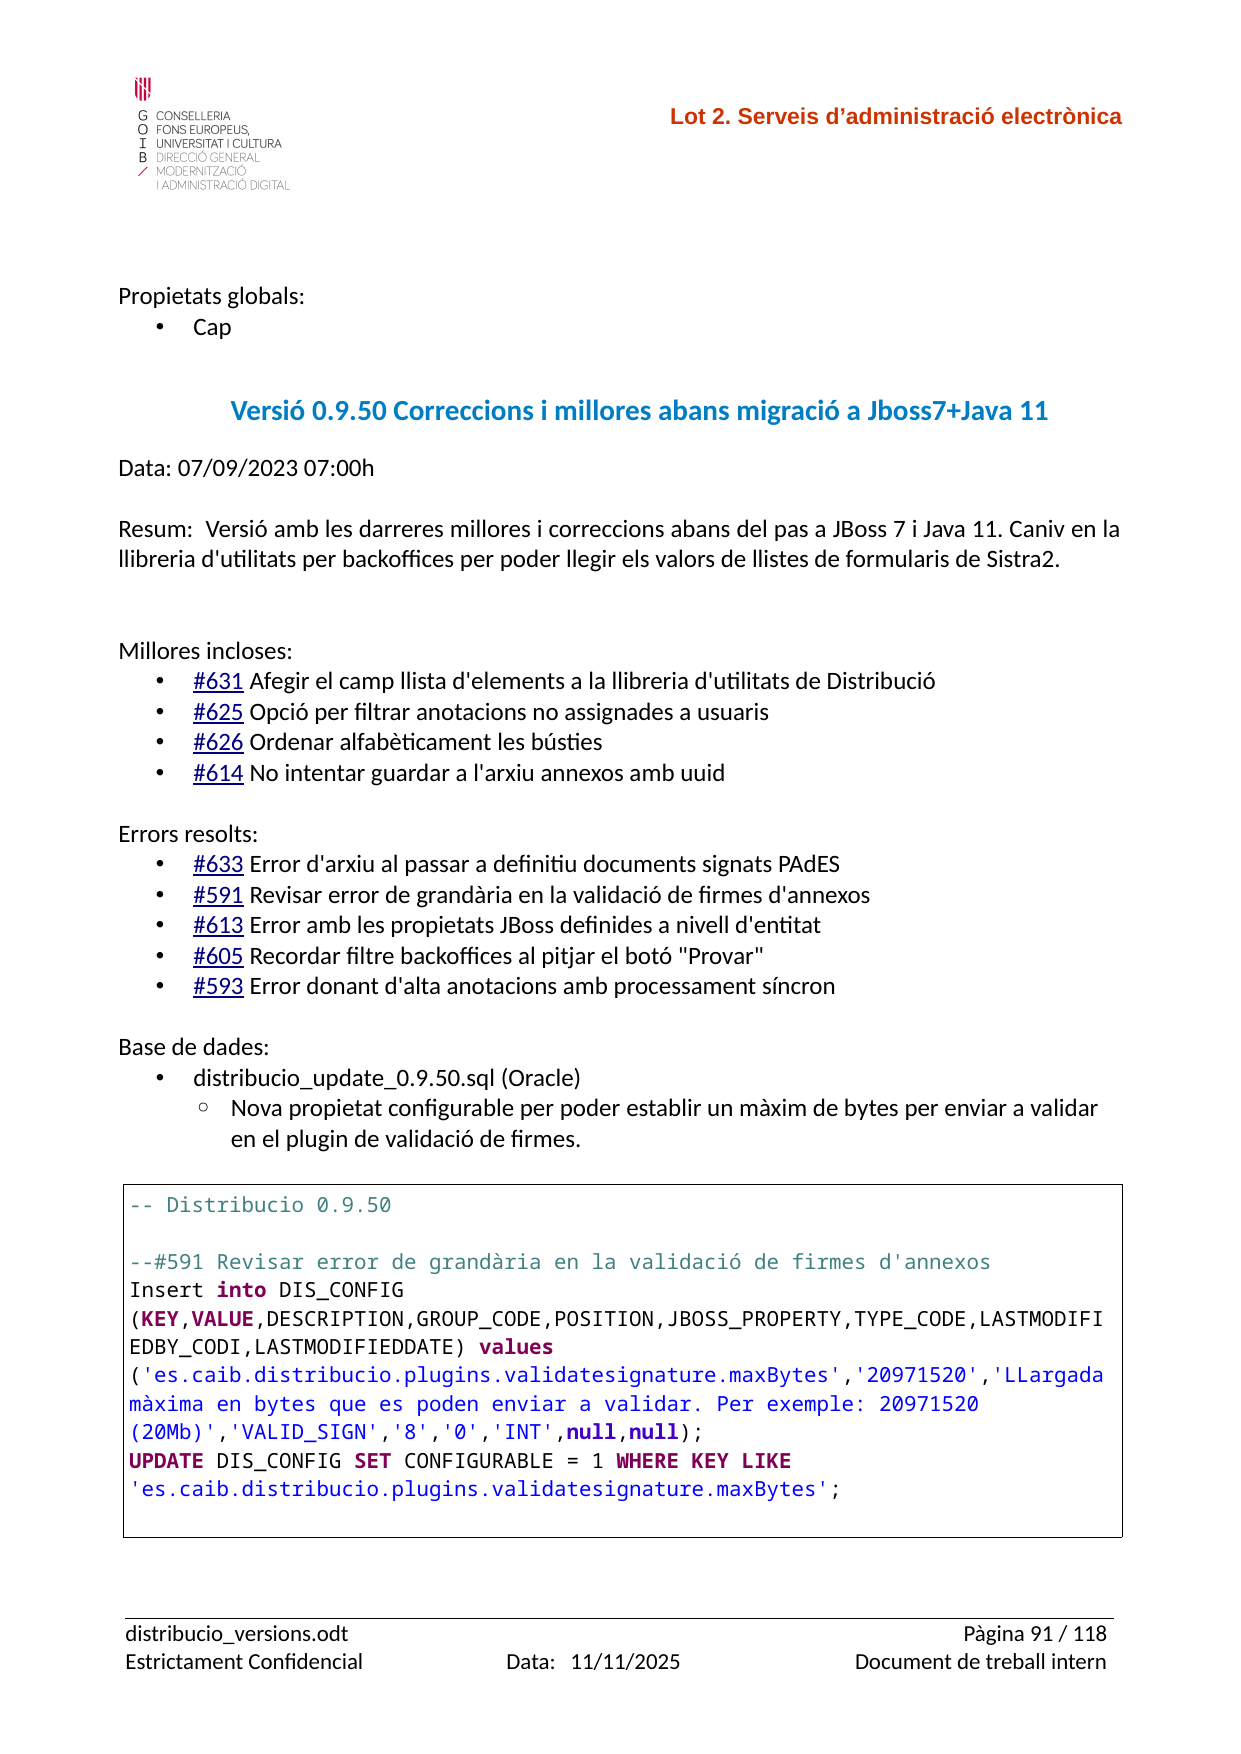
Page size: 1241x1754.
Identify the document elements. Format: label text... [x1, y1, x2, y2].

list #626 Ordenar alfabèticament les bústies [156, 726, 1122, 757]
text Errors resolts: [118, 818, 1122, 848]
list Nova propietat configurable per poder establir un màxim de bytes per enviar a validar en el plugin de validació de firmes. [193, 1093, 1122, 1154]
list #593 Error donant d'alta anotacions amb processament síncron [156, 971, 1122, 1001]
picture [126, 70, 299, 197]
text Millores incloses: [118, 635, 1122, 665]
list #631 Afegir el camp llista d'elements a la llibreria d'utilitats de Distribució [156, 665, 1122, 696]
list Cap [156, 311, 1122, 341]
list #625 Opció per filtrar anotacions no assignades a usuaris [156, 696, 1122, 726]
text Base de dades: [118, 1032, 1122, 1062]
list distribucio_update_0.9.50.sql (Oracle) [156, 1062, 1122, 1093]
list #605 Recordar filtre backoffices al pitjar el botó "Provar" [156, 940, 1122, 971]
list #591 Revisar error de grandària en la validació de firmes d'annexos [156, 879, 1122, 909]
list #633 Error d'arxiu al passar a definitiu documents signats PAdES [156, 848, 1122, 879]
text Propietats globals: [118, 280, 1122, 311]
subtitle Versió 0.9.50 Correccions i millores abans migració a Jboss7+Java 11 [153, 392, 1122, 428]
table_header -- Distribucio 0.9.50 --#591 Revisar error de grandària en la validació de firmes d'annexos Insert into DIS_CONFIG (KEY,VALUE,DESCRIPTION,GROUP_CODE,POSITION,JBOSS_PROPERTY,TYPE_CODE,LASTMODIFIEDBY_CODI,LASTMODIFIEDDATE) values ('es.caib.distribucio.plugins.validatesignature.maxBytes','20971520','LLargada màxima en bytes que es poden enviar a validar. Per exemple: 20971520 (20Mb)','VALID_SIGN','8','0','INT',null,null); UPDATE DIS_CONFIG SET CONFIGURABLE = 1 WHERE KEY LIKE 'es.caib.distribucio.plugins.validatesignature.maxBytes'; [124, 1185, 1122, 1537]
text Data: 07/09/2023 07:00h [118, 452, 1122, 482]
list #613 Error amb les propietats JBoss definides a nivell d'entitat [156, 909, 1122, 940]
list #614 No intentar guardar a l'arxiu annexos amb uuid [156, 757, 1122, 787]
text Resum: Versió amb les darreres millores i correccions abans del pas a JBoss 7 i Java 11. Caniv en la llibreria d'utilitats per backoffices per poder llegir els valors de llistes de formularis de Sistra2. [118, 513, 1122, 574]
